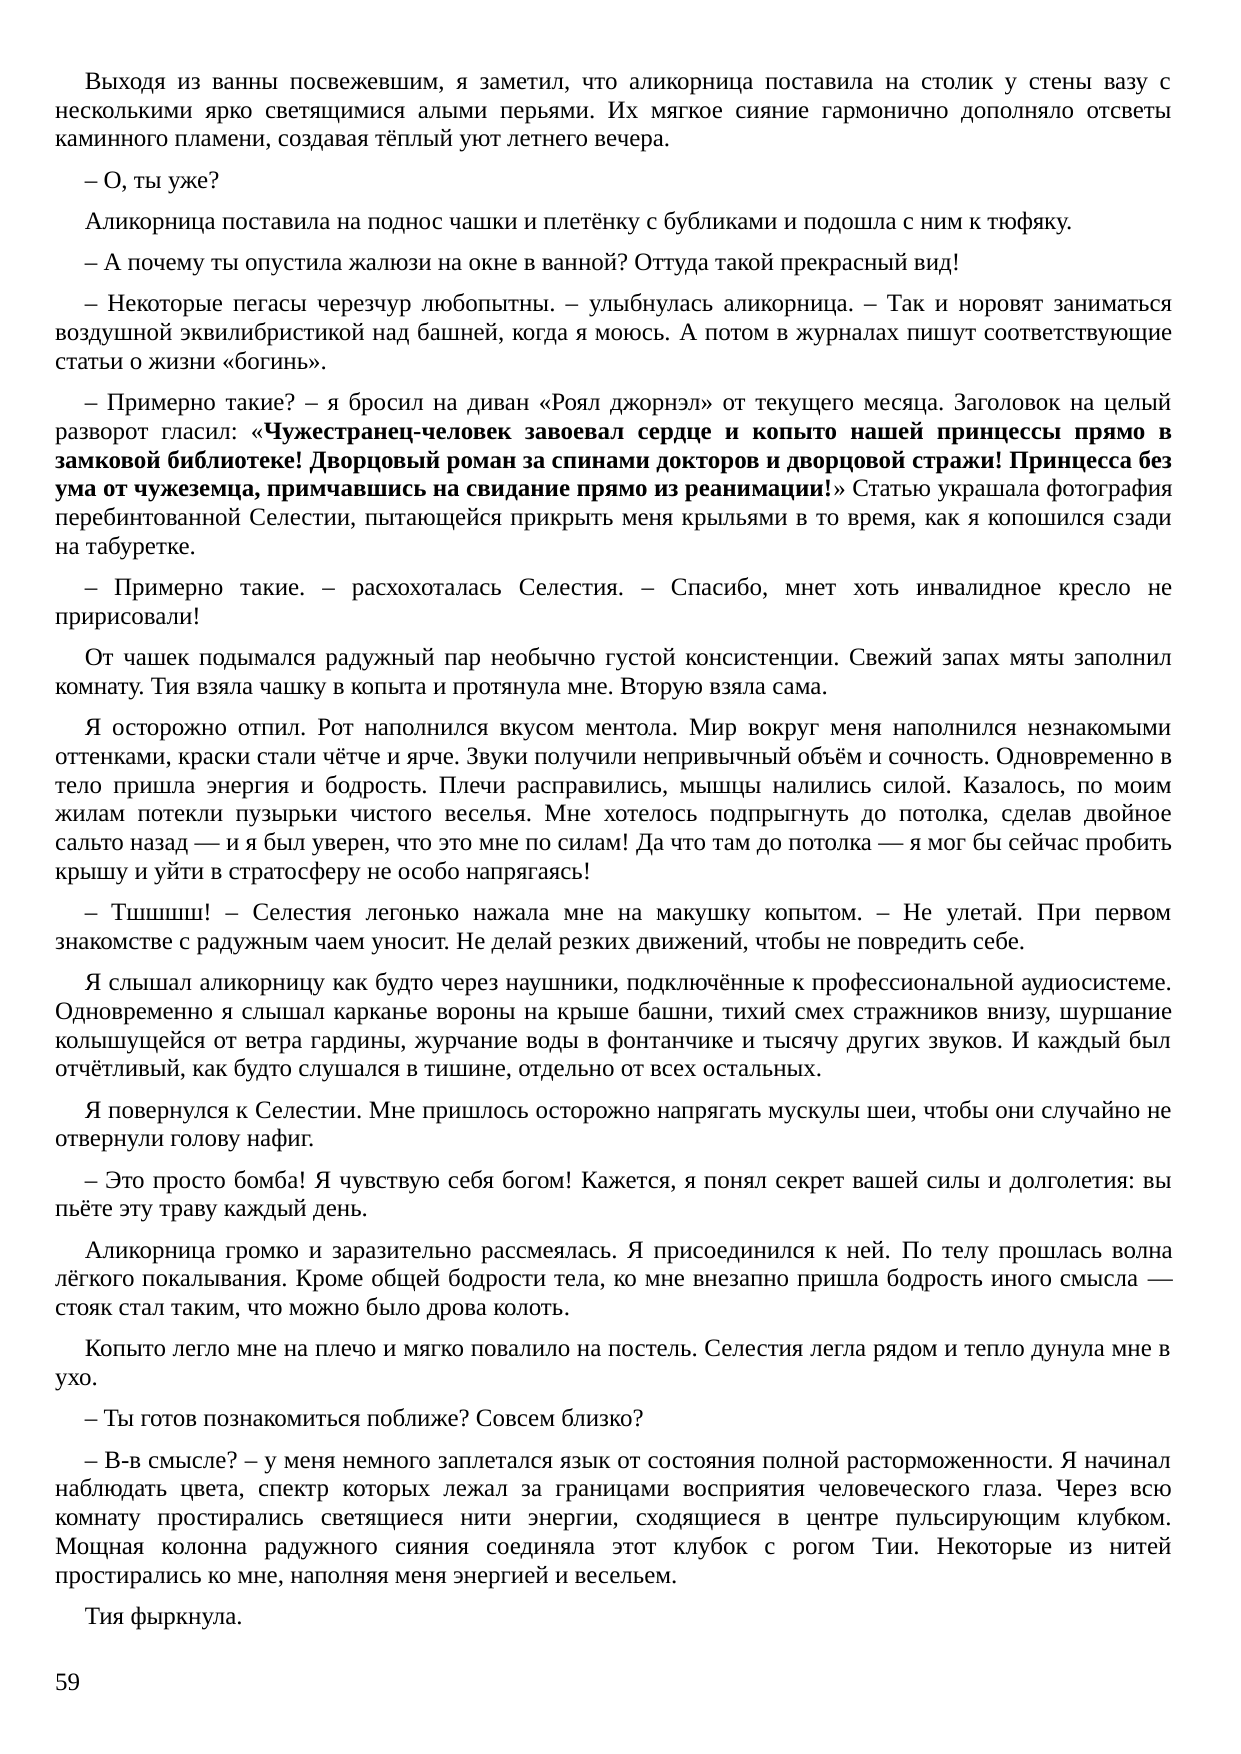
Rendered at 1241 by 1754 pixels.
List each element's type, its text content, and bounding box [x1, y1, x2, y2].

text Копыто легло мне на плечо и мягко повалило на постель. Селестия легла рядом и тепло дунула мне в ухо. [55, 1333, 1173, 1391]
text От чашек подымался радужный пар необычно густой консистенции. Свежий запах мяты заполнил комнату. Тия взяла чашку в копыта и протянула мне. Вторую взяла сама. [55, 642, 1173, 700]
text – Примерно такие. – расхохоталась Селестия. – Спасибо, мнет хоть инвалидное кресло не пририсовали! [55, 572, 1173, 630]
text Аликорница громко и заразительно рассмеялась. Я присоединился к ней. По телу прошлась волна лёгкого покалывания. Кроме общей бодрости тела, ко мне внезапно пришла бодрость иного смысла — стояк стал таким, что можно было дрова колоть. [55, 1235, 1173, 1321]
text – Ты готов познакомиться поближе? Совсем близко? [55, 1403, 1173, 1432]
text – О, ты уже? [55, 165, 1173, 193]
text – Тшшшш! – Селестия легонько нажала мне на макушку копытом. – Не улетай. При первом знакомстве с радужным чаем уносит. Не делай резких движений, чтобы не повредить себе. [55, 897, 1173, 955]
text Я повернулся к Селестии. Мне пришлось осторожно напрягать мускулы шеи, чтобы они случайно не отвернули голову нафиг. [55, 1095, 1173, 1152]
text – Некоторые пегасы черезчур любопытны. – улыбнулась аликорница. – Так и норовят заниматься воздушной эквилибристикой над башней, когда я моюсь. А потом в журналах пишут соответствующие статьи о жизни «богинь». [55, 288, 1173, 375]
text – А почему ты опустила жалюзи на окне в ванной? Оттуда такой прекрасный вид! [55, 247, 1173, 276]
text – Это просто бомба! Я чувствую себя богом! Кажется, я понял секрет вашей силы и долголетия: вы пьёте эту траву каждый день. [55, 1165, 1173, 1222]
text Выходя из ванны посвежевшим, я заметил, что аликорница поставила на столик у стены вазу с несколькими ярко светящимися алыми перьями. Их мягкое сияние гармонично дополняло отсветы каминного пламени, создавая тёплый уют летнего вечера. [55, 66, 1173, 152]
text Я осторожно отпил. Рот наполнился вкусом ментола. Мир вокруг меня наполнился незнакомыми оттенками, краски стали чётче и ярче. Звуки получили непривычный объём и сочность. Одновременно в тело пришла энергия и бодрость. Плечи расправились, мышцы налились силой. Казалось, по моим жилам потекли пузырьки чистого веселья. Мне хотелось подпрыгнуть до потолка, сделав двойное сальто назад — и я был уверен, что это мне по силам! Да что там до потолка — я мог бы сейчас пробить крышу и уйти в стратосферу не особо напрягаясь! [55, 712, 1173, 885]
text Я слышал аликорницу как будто через наушники, подключённые к профессиональной аудиосистеме. Одновременно я слышал карканье вороны на крыше башни, тихий смех стражников внизу, шуршание колышущейся от ветра гардины, журчание воды в фонтанчике и тысячу других звуков. И каждый был отчётливый, как будто слушался в тишине, отдельно от всех остальных. [55, 967, 1173, 1082]
text Тия фыркнула. [55, 1601, 1173, 1630]
text – Примерно такие? – я бросил на диван «Роял джорнэл» от текущего месяца. Заголовок на целый разворот гласил: «Чужестранец-человек завоевал сердце и копыто нашей принцессы прямо в замковой библиотеке! Дворцовый роман за спинами докторов и дворцовой стражи! Принцесса без ума от чужеземца, примчавшись на свидание прямо из реанимации!» Статью украшала фотография перебинтованной Селестии, пытающейся прикрыть меня крыльями в то время, как я копошился сзади на табуретке. [55, 387, 1173, 560]
text Аликорница поставила на поднос чашки и плетёнку с бубликами и подошла с ним к тюфяку. [55, 206, 1173, 235]
text – В-в смысле? – у меня немного заплетался язык от состояния полной расторможенности. Я начинал наблюдать цвета, спектр которых лежал за границами восприятия человеческого глаза. Через всю комнату простирались светящиеся нити энергии, сходящиеся в центре пульсирующим клубком. Мощная колонна радужного сияния соединяла этот клубок с рогом Тии. Некоторые из нитей простирались ко мне, наполняя меня энергией и весельем. [55, 1445, 1173, 1588]
